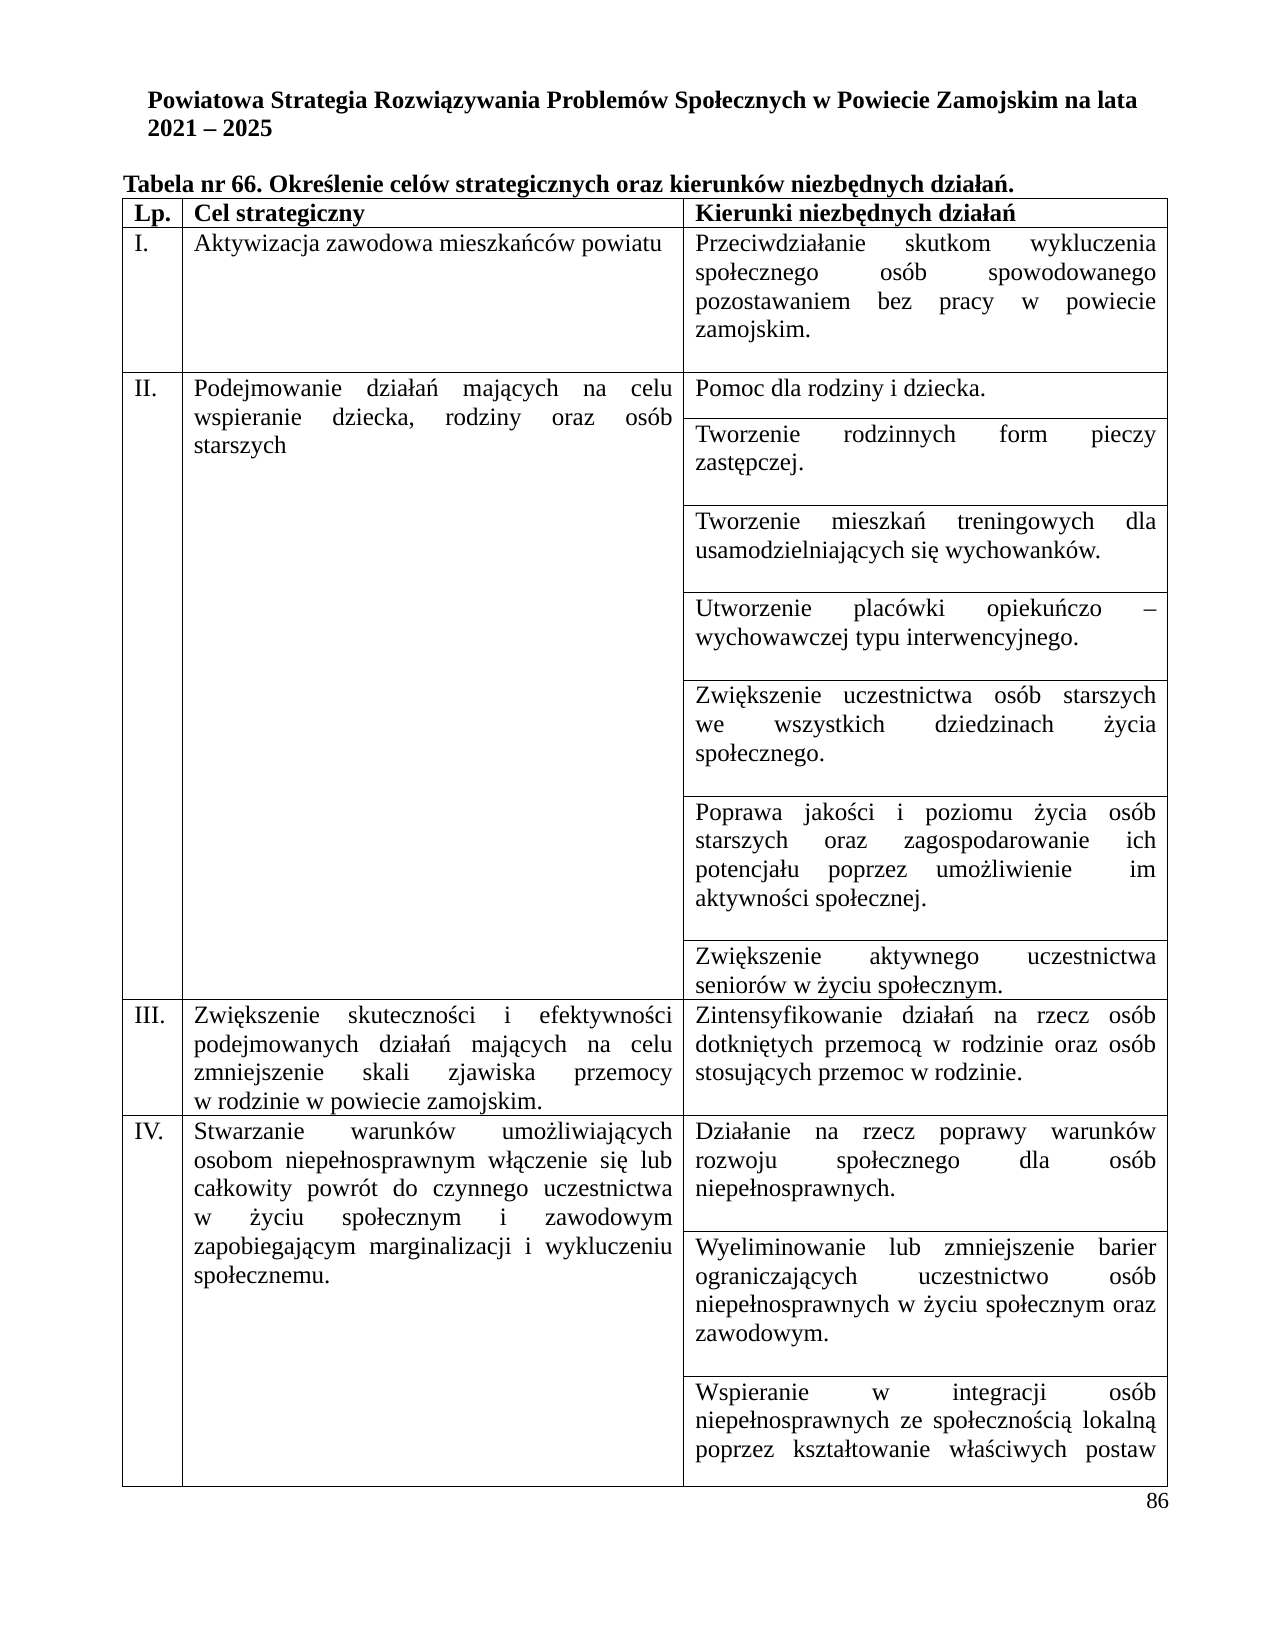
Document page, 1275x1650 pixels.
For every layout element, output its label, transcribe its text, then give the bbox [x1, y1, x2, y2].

table_cell Pomoc dla rodziny i dziecka. [684, 373, 1167, 418]
table_cell Tworzenie rodzinnych form pieczy zastępczej. [684, 419, 1167, 505]
table_cell Utworzenie placówki opiekuńczo – wychowawczej typu interwencyjnego. [684, 593, 1167, 679]
table_cell Poprawa jakości i poziomu życia osób starszych oraz zagospodarowanie ich potencjału poprzez umożliwienie im aktywności społecznej. [684, 797, 1167, 940]
table_cell I. [123, 228, 182, 372]
table_cell Wyeliminowanie lub zmniejszenie barier ograniczających uczestnictwo osób niepełnosprawnych w życiu społecznym oraz zawodowym. [684, 1232, 1167, 1376]
table_cell Działanie na rzecz poprawy warunków rozwoju społecznego dla osób niepełnosprawnych. [684, 1116, 1167, 1231]
table_cell Tworzenie mieszkań treningowych dla usamodzielniających się wychowanków. [684, 506, 1167, 592]
table_header Lp. [123, 199, 182, 227]
text Tabela nr 66. Określenie celów strategicznych oraz kierunków niezbędnych działań. [123, 169, 1169, 197]
table_cell Wspieranie w integracji osób niepełnosprawnych ze społecznością lokalną poprzez kształtowanie właściwych postaw [684, 1377, 1167, 1486]
table_cell Zintensyfikowanie działań na rzecz osób dotkniętych przemocą w rodzinie oraz osób stosujących przemoc w rodzinie. [684, 1000, 1167, 1115]
table_cell Przeciwdziałanie skutkom wykluczenia społecznego osób spowodowanego pozostawaniem bez pracy w powiecie zamojskim. [684, 228, 1167, 372]
table_cell III. [123, 1000, 182, 1115]
table_header Kierunki niezbędnych działań [684, 199, 1167, 227]
table_cell II. [123, 373, 182, 999]
table_cell Podejmowanie działań mających na celu wspieranie dziecka, rodziny oraz osób starszych [183, 373, 683, 999]
table_cell IV. [123, 1116, 182, 1486]
table_cell Zwiększenie aktywnego uczestnictwa seniorów w życiu społecznym. [684, 941, 1167, 999]
table_cell Zwiększenie skuteczności i efektywności podejmowanych działań mających na celu zmniejszenie skali zjawiska przemocy w rodzinie w powiecie zamojskim. [183, 1000, 683, 1115]
table_cell Zwiększenie uczestnictwa osób starszych we wszystkich dziedzinach życia społecznego. [684, 681, 1167, 796]
table_cell Stwarzanie warunków umożliwiających osobom niepełnosprawnym włączenie się lub całkowity powrót do czynnego uczestnictwa w życiu społecznym i zawodowym zapobiegającym marginalizacji i wykluczeniu społecznemu. [183, 1116, 683, 1486]
table_header Cel strategiczny [183, 199, 683, 227]
table_cell Aktywizacja zawodowa mieszkańców powiatu [183, 228, 683, 372]
